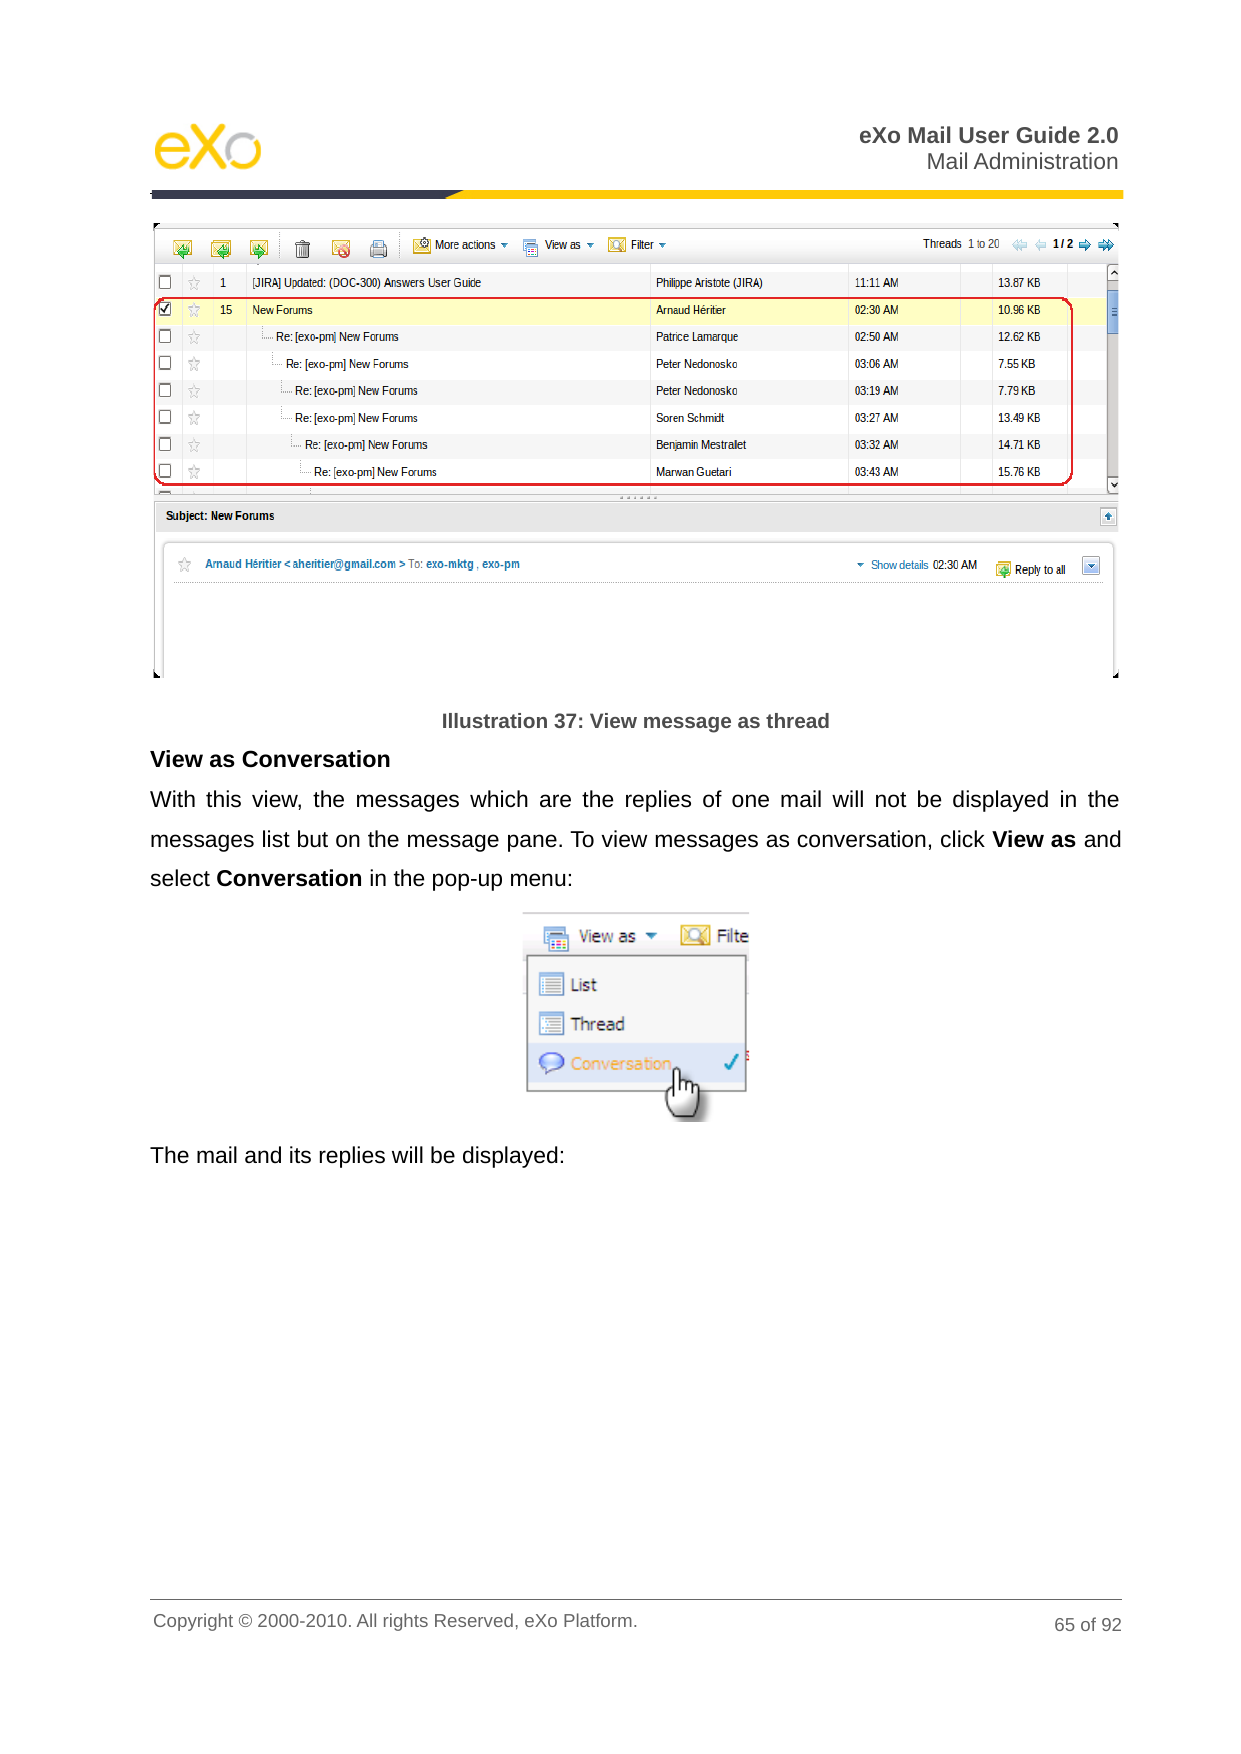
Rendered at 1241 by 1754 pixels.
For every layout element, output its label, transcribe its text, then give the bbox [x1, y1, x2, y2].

subtitle View as Conversation [150, 678, 1122, 773]
list Illustration 37: View message as thread [153, 678, 1118, 733]
picture [151, 190, 1124, 199]
picture [153, 223, 1119, 678]
picture [522, 912, 750, 1122]
text With this view, the messages which are the replies of one mail will not be displayed in the messages list but on the message pane. To view messages as conversation, click View as and select Conversation in the pop-up menu: [150, 786, 1122, 891]
picture [155, 123, 262, 170]
text The mail and its replies will be displayed: [150, 904, 1122, 1168]
